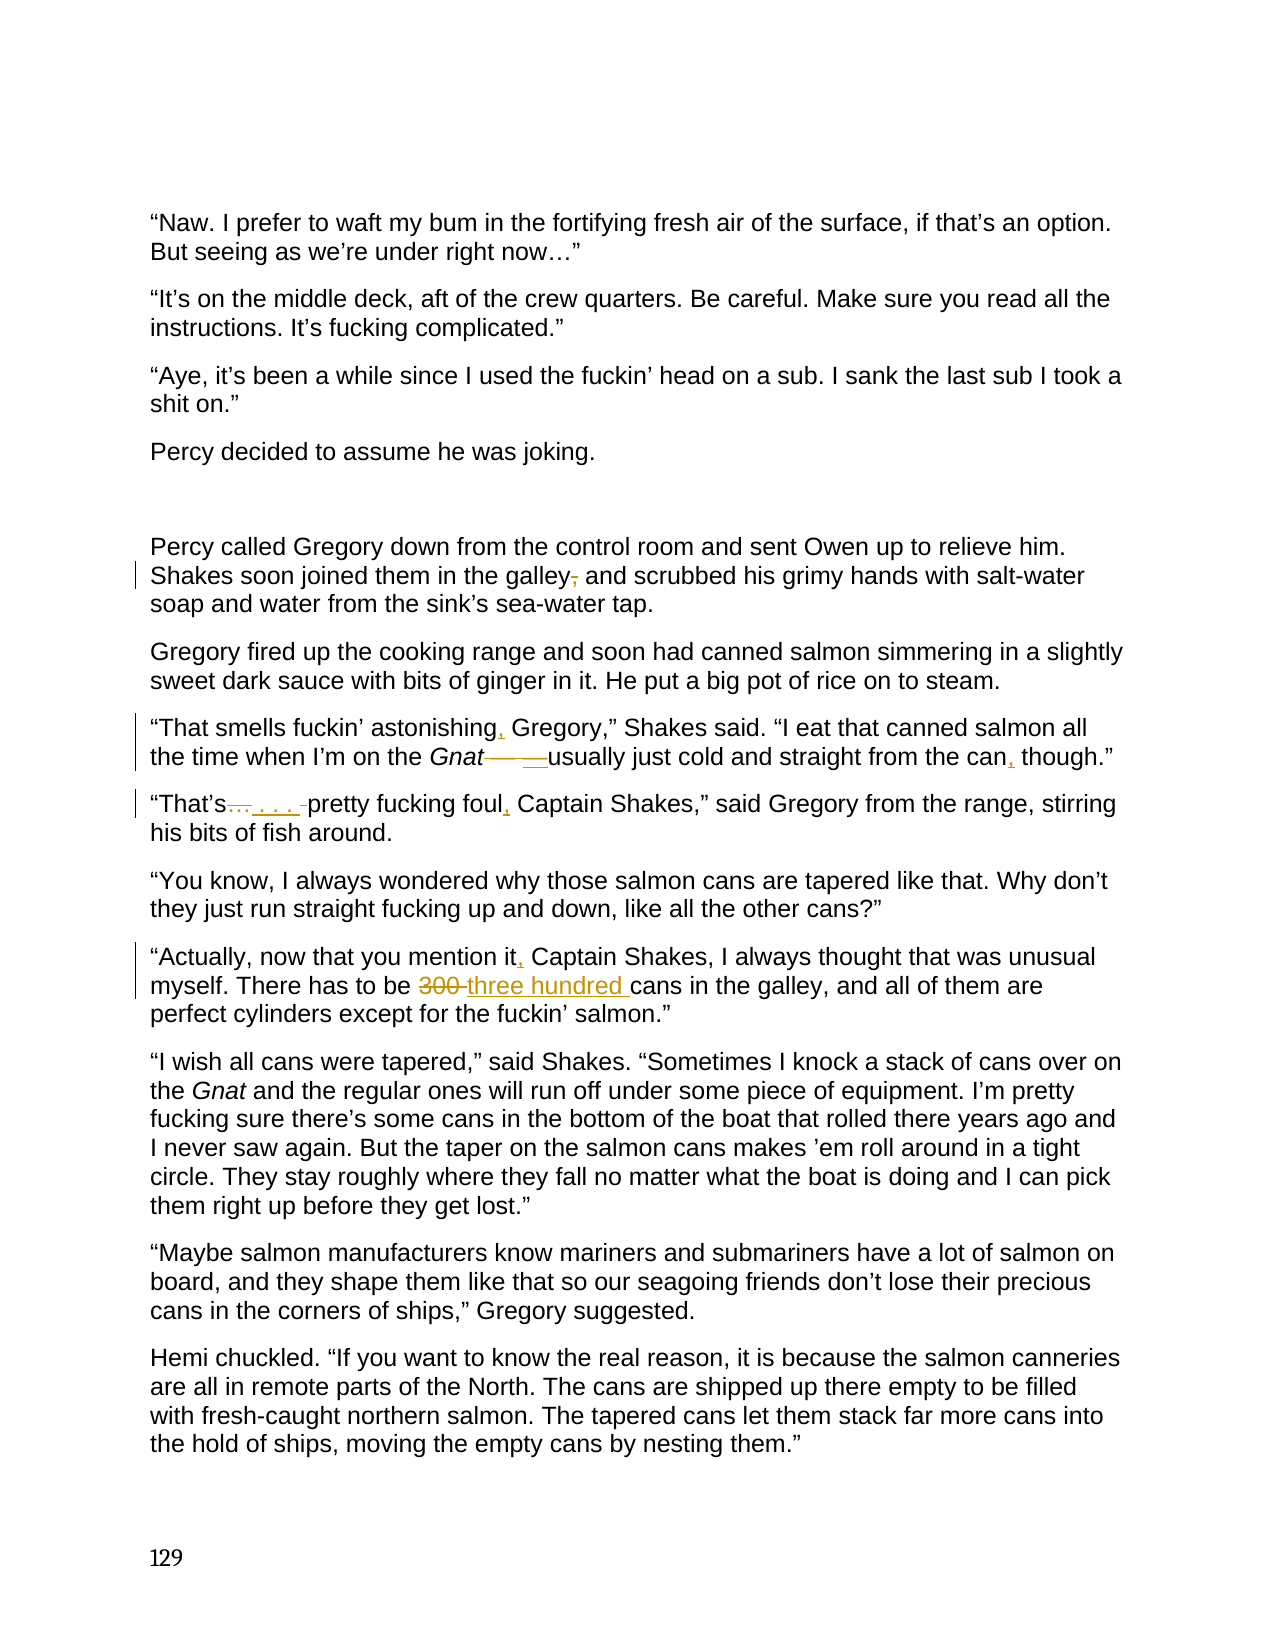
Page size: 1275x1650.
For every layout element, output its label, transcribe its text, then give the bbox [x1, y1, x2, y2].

text Percy decided to assume he was joking. [150, 437, 1125, 466]
text Gregory fired up the cooking range and soon had canned salmon simmering in a slightly sweet dark sauce with bits of ginger in it. He put a big pot of rice on to steam. [150, 637, 1125, 694]
text “That smells fuckin’ astonishing, Gregory,” Shakes said. “I eat that canned salmon all the time when I’m on the Gnat—usually just cold and straight from the can, though.” [150, 713, 1125, 771]
text Hemi chuckled. “If you want to know the real reason, it is because the salmon canneries are all in remote parts of the North. The cans are shipped up there empty to be filled with fresh-caught northern salmon. The tapered cans let them stack far more cans into the hold of ships, moving the empty cans by nesting them.” [150, 1343, 1125, 1458]
text “Actually, now that you mention it, Captain Shakes, I always thought that was unusual myself. There has to be three hundred cans in the galley, and all of them are perfect cylinders except for the fuckin’ salmon.” [150, 942, 1125, 1028]
text “Aye, it’s been a while since I used the fuckin’ head on a sub. I sank the last sub I took a shit on.” [150, 361, 1125, 418]
text Percy called Gregory down from the control room and sent Owen up to relieve him. Shakes soon joined them in the galley and scrubbed his grimy hands with salt-water soap and water from the sink’s sea-water tap. [150, 532, 1125, 618]
text “It’s on the middle deck, aft of the crew quarters. Be careful. Make sure you read all the instructions. It’s fucking complicated.” [150, 284, 1125, 342]
text “You know, I always wondered why those salmon cans are tapered like that. Why don’t they just run straight fucking up and down, like all the other cans?” [150, 866, 1125, 923]
text “Naw. I prefer to waft my bum in the fortifying fresh air of the surface, if that’s an option. But seeing as we’re under right now…” [150, 208, 1125, 266]
text “I wish all cans were tapered,” said Shakes. “Sometimes I knock a stack of cans over on the Gnat and the regular ones will run off under some piece of equipment. I’m pretty fucking sure there’s some cans in the bottom of the boat that rolled there years ago and I never saw again. But the taper on the salmon cans makes ’em roll around in a tight circle. They stay roughly where they fall no matter what the boat is doing and I can pick them right up before they get lost.” [150, 1047, 1125, 1219]
text “That’s . . . pretty fucking foul, Captain Shakes,” said Gregory from the range, stirring his bits of fish around. [150, 789, 1125, 847]
text “Maybe salmon manufacturers know mariners and submariners have a lot of salmon on board, and they shape them like that so our seagoing friends don’t lose their precious cans in the corners of ships,” Gregory suggested. [150, 1238, 1125, 1324]
